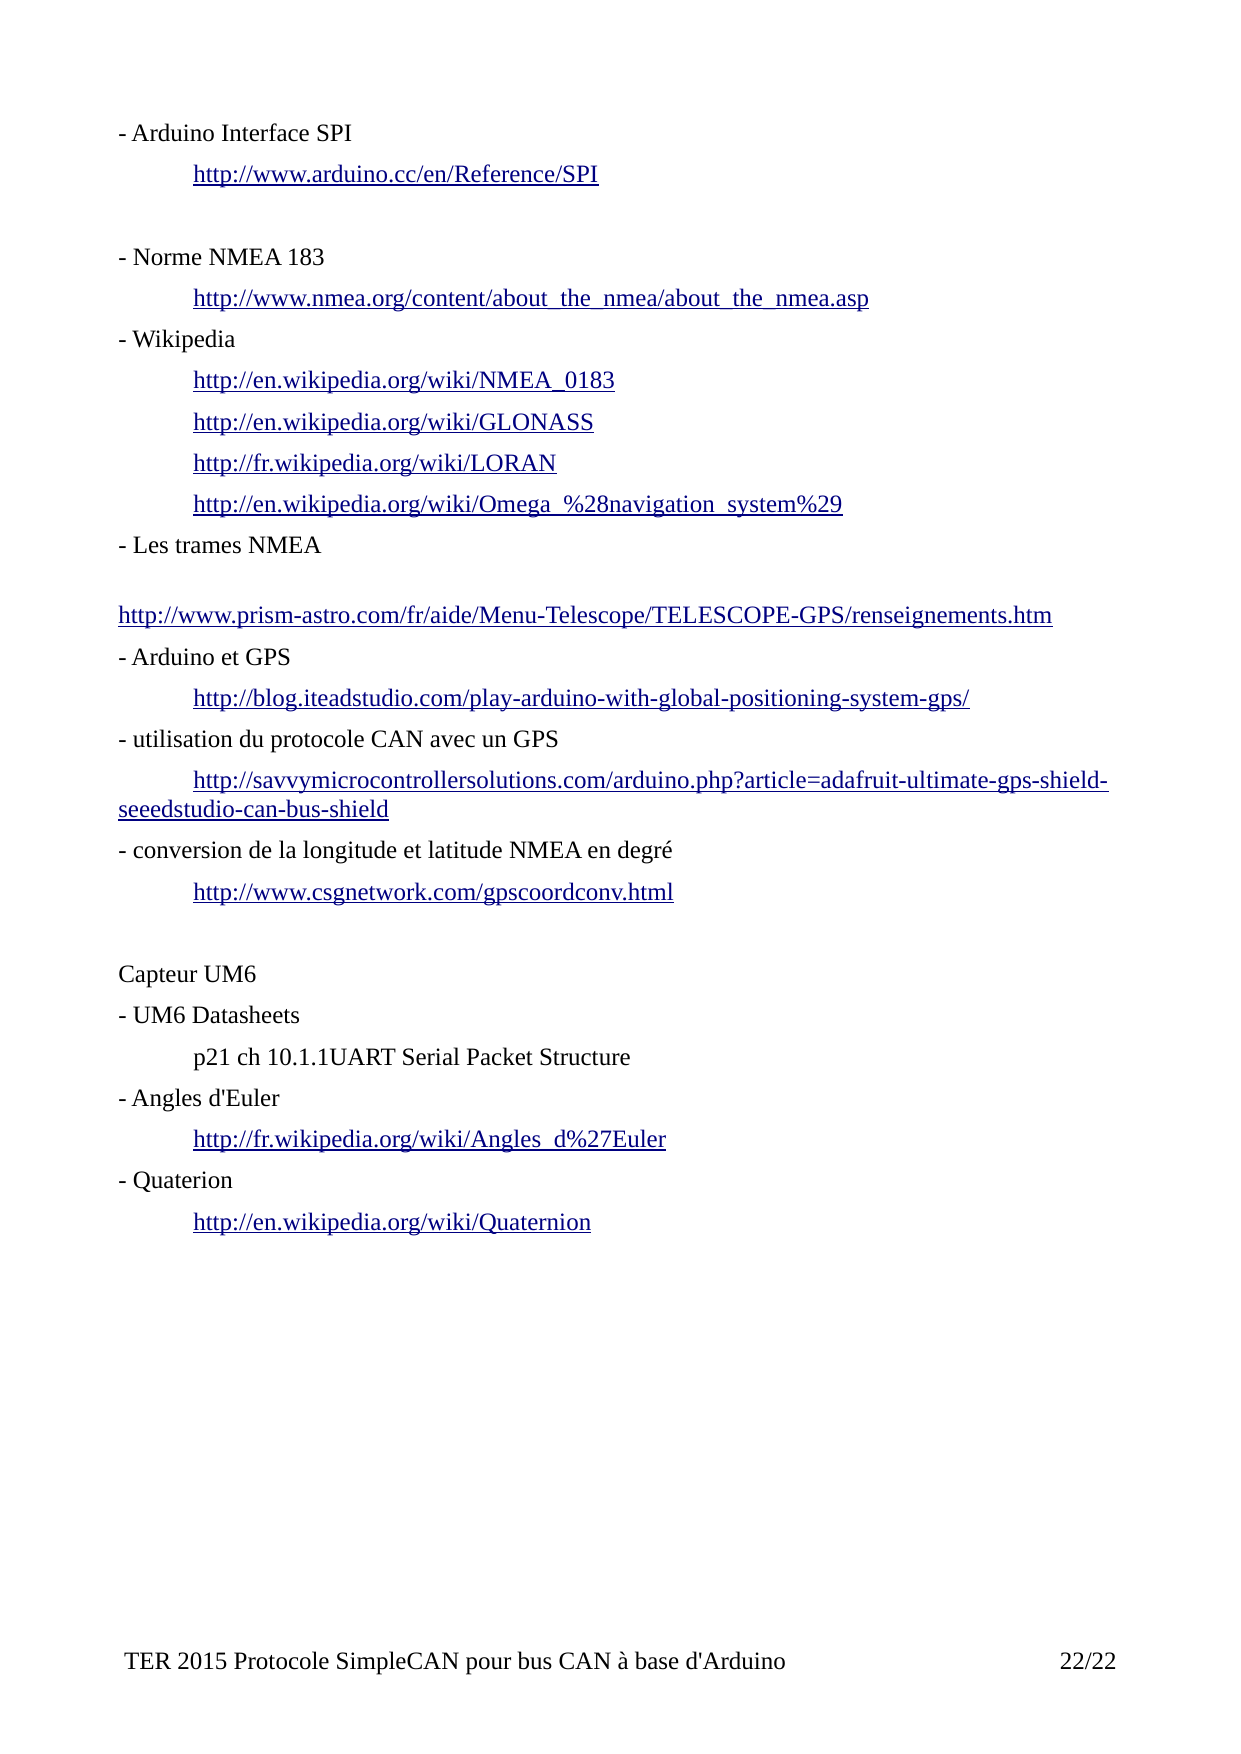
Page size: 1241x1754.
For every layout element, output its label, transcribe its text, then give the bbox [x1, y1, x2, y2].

text - Les trames NMEA [118, 531, 1122, 559]
text http://en.wikipedia.org/wiki/Quaternion [118, 1207, 1122, 1236]
text - Norme NMEA 183 [118, 242, 1122, 271]
text http://en.wikipedia.org/wiki/NMEA_0183 [118, 366, 1122, 394]
text http://fr.wikipedia.org/wiki/LORAN [118, 448, 1122, 477]
text http://en.wikipedia.org/wiki/Omega_%28navigation_system%29 [118, 489, 1122, 518]
text - Arduino et GPS [118, 642, 1122, 671]
text http://fr.wikipedia.org/wiki/Angles_d%27Euler [118, 1124, 1122, 1153]
text p21 ch 10.1.1UART Serial Packet Structure [118, 1042, 1122, 1071]
text - conversion de la longitude et latitude NMEA en degré [118, 836, 1122, 864]
text - Angles d'Euler [118, 1083, 1122, 1112]
text - UM6 Datasheets [118, 1001, 1122, 1029]
text - Quaterion [118, 1166, 1122, 1194]
text Capteur UM6 [118, 959, 1122, 988]
text - Wikipedia [118, 324, 1122, 353]
text http://www.csgnetwork.com/gpscoordconv.html [118, 877, 1122, 906]
text http://en.wikipedia.org/wiki/GLONASS [118, 407, 1122, 436]
text - utilisation du protocole CAN avec un GPS [118, 724, 1122, 753]
text http://savvymicrocontrollersolutions.com/arduino.php?article=adafruit-ultimate-gps-shield-seeedstudio-can-bus-shield [118, 766, 1122, 823]
text http://blog.iteadstudio.com/play-arduino-with-global-positioning-system-gps/ [118, 683, 1122, 712]
text - Arduino Interface SPI [118, 118, 1122, 147]
text http://www.nmea.org/content/about_the_nmea/about_the_nmea.asp [118, 283, 1122, 312]
text http://www.arduino.cc/en/Reference/SPI [118, 159, 1122, 188]
text http://www.prism-astro.com/fr/aide/Menu-Telescope/TELESCOPE-GPS/renseignements.htm [118, 572, 1122, 629]
